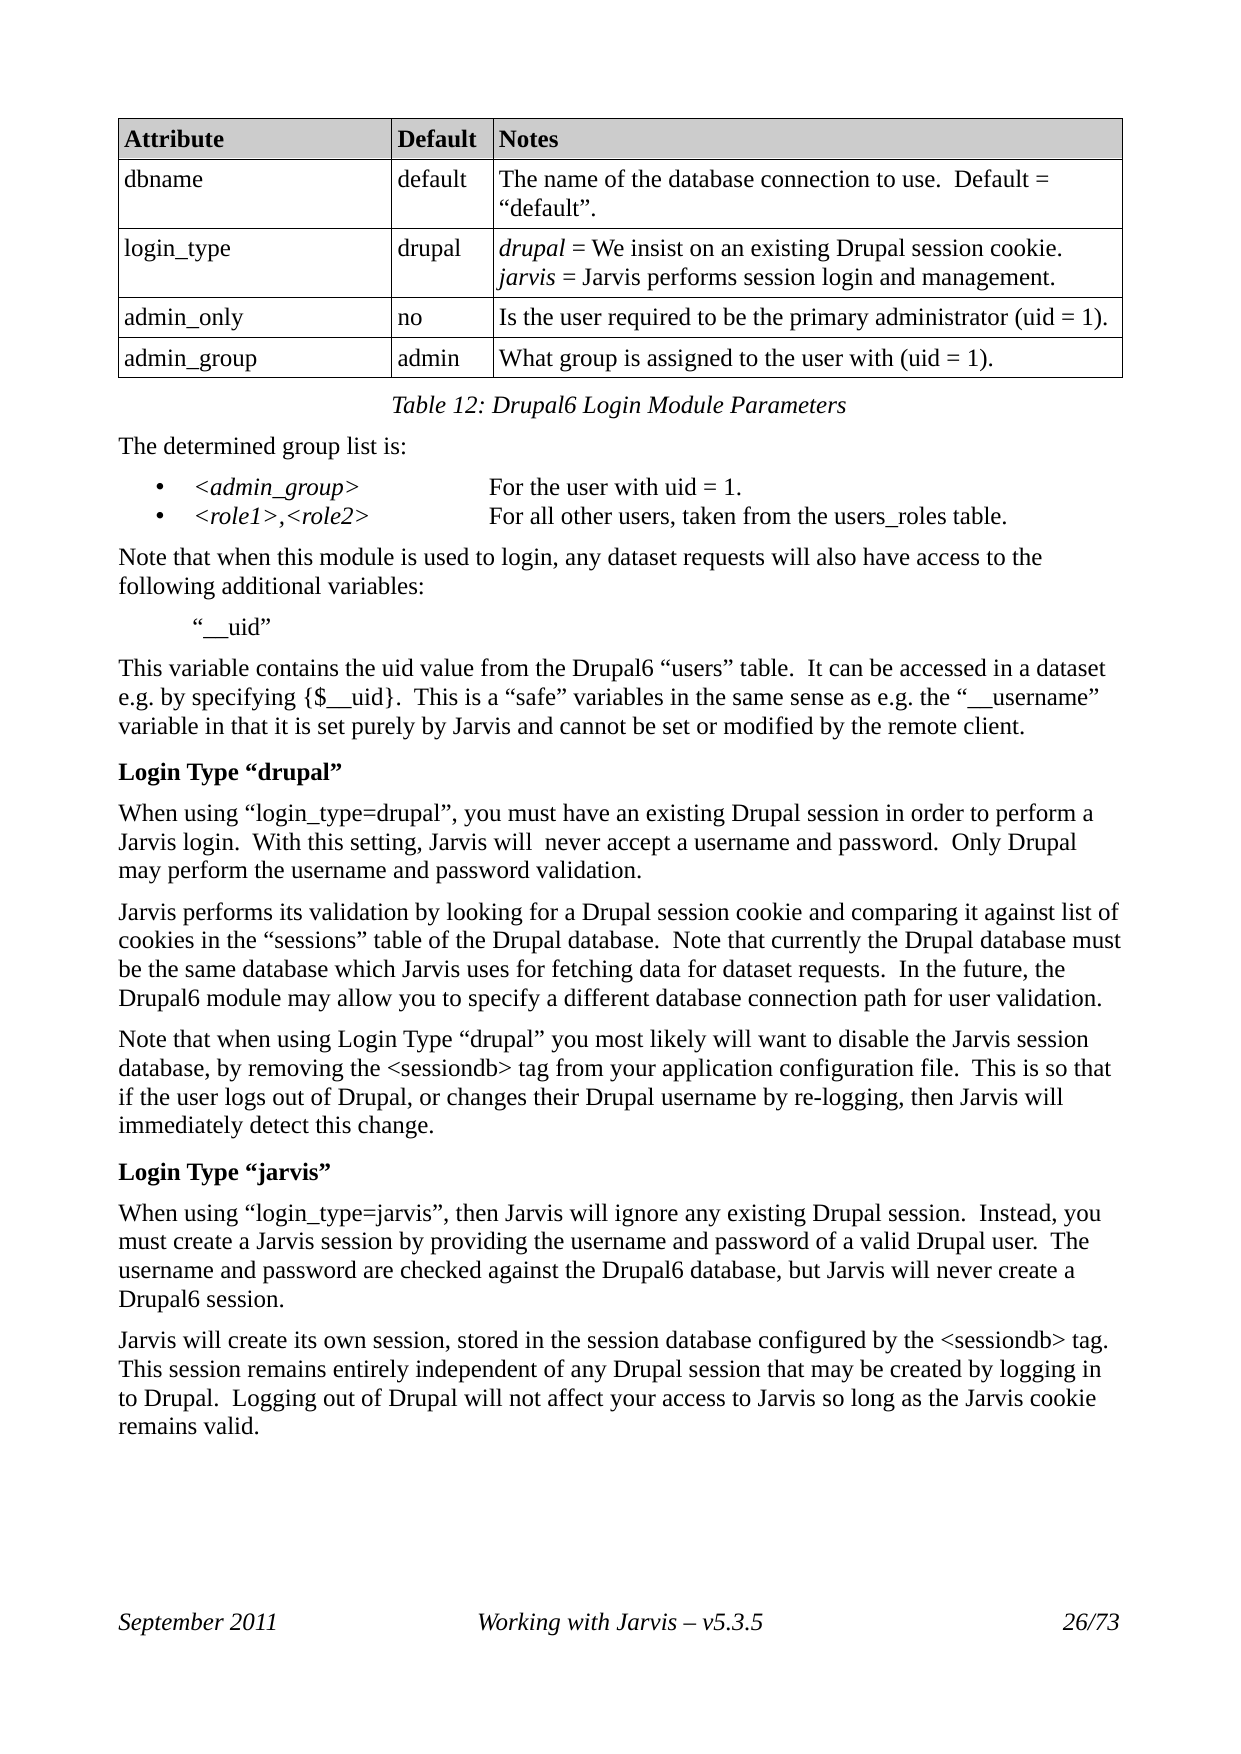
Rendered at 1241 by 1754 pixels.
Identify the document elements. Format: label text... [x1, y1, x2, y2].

table_header Notes [494, 119, 1122, 158]
text Jarvis performs its validation by looking for a Drupal session cookie and comparing it against list of cookies in the “sessions” table of the Drupal database. Note that currently the Drupal database must be the same database which Jarvis uses for fetching data for dataset requests. In the future, the Drupal6 module may allow you to specify a different database connection path for user validation. [118, 897, 1122, 1012]
list <admin_group> For the user with uid = 1. [156, 472, 1122, 501]
table_cell Is the user required to be the primary administrator (uid = 1). [494, 298, 1122, 337]
subtitle Login Type “jarvis” [118, 1157, 1122, 1185]
text Note that when this module is used to login, any dataset requests will also have access to the following additional variables: [118, 542, 1122, 600]
table_cell admin [392, 338, 493, 377]
table_header Default [392, 119, 493, 158]
table_cell login_type [119, 229, 391, 297]
text When using “login_type=drupal”, you must have an existing Drupal session in order to perform a Jarvis login. With this setting, Jarvis will never accept a username and password. Only Drupal may perform the username and password validation. [118, 798, 1122, 884]
table_cell no [392, 298, 493, 337]
subtitle Login Type “drupal” [118, 757, 1122, 786]
table_cell admin_group [119, 338, 391, 377]
table_cell drupal [392, 229, 493, 297]
table_cell admin_only [119, 298, 391, 337]
text Table 12: Drupal6 Login Module Parameters [118, 390, 1122, 418]
text Jarvis will create its own session, stored in the session database configured by the <sessiondb> tag. This session remains entirely independent of any Drupal session that may be created by logging in to Drupal. Logging out of Drupal will not affect your access to Jarvis so long as the Jarvis cookie remains valid. [118, 1325, 1122, 1440]
text “__uid” [118, 612, 1122, 641]
table_cell dbname [119, 160, 391, 227]
text When using “login_type=jarvis”, then Jarvis will ignore any existing Drupal session. Instead, you must create a Jarvis session by providing the username and password of a valid Drupal user. The username and password are checked against the Drupal6 database, but Jarvis will never create a Drupal6 session. [118, 1198, 1122, 1313]
table_cell The name of the database connection to use. Default = “default”. [494, 160, 1122, 227]
text Note that when using Login Type “drupal” you most likely will want to disable the Jarvis session database, by removing the <sessiondb> tag from your application configuration file. This is so that if the user logs out of Drupal, or changes their Drupal username by re-logging, then Jarvis will immediately detect this change. [118, 1024, 1122, 1139]
table_cell What group is assigned to the user with (uid = 1). [494, 338, 1122, 377]
table_cell drupal = We insist on an existing Drupal session cookie. jarvis = Jarvis performs session login and management. [494, 229, 1122, 297]
table_cell default [392, 160, 493, 227]
table_header Attribute [119, 119, 391, 158]
text This variable contains the uid value from the Drupal6 “users” table. It can be accessed in a dataset e.g. by specifying {$__uid}. This is a “safe” variables in the same sense as e.g. the “__username” variable in that it is set purely by Jarvis and cannot be set or modified by the remote client. [118, 653, 1122, 740]
text The determined group list is: [118, 431, 1122, 460]
list <role1>,<role2> For all other users, taken from the users_roles table. [156, 501, 1122, 530]
